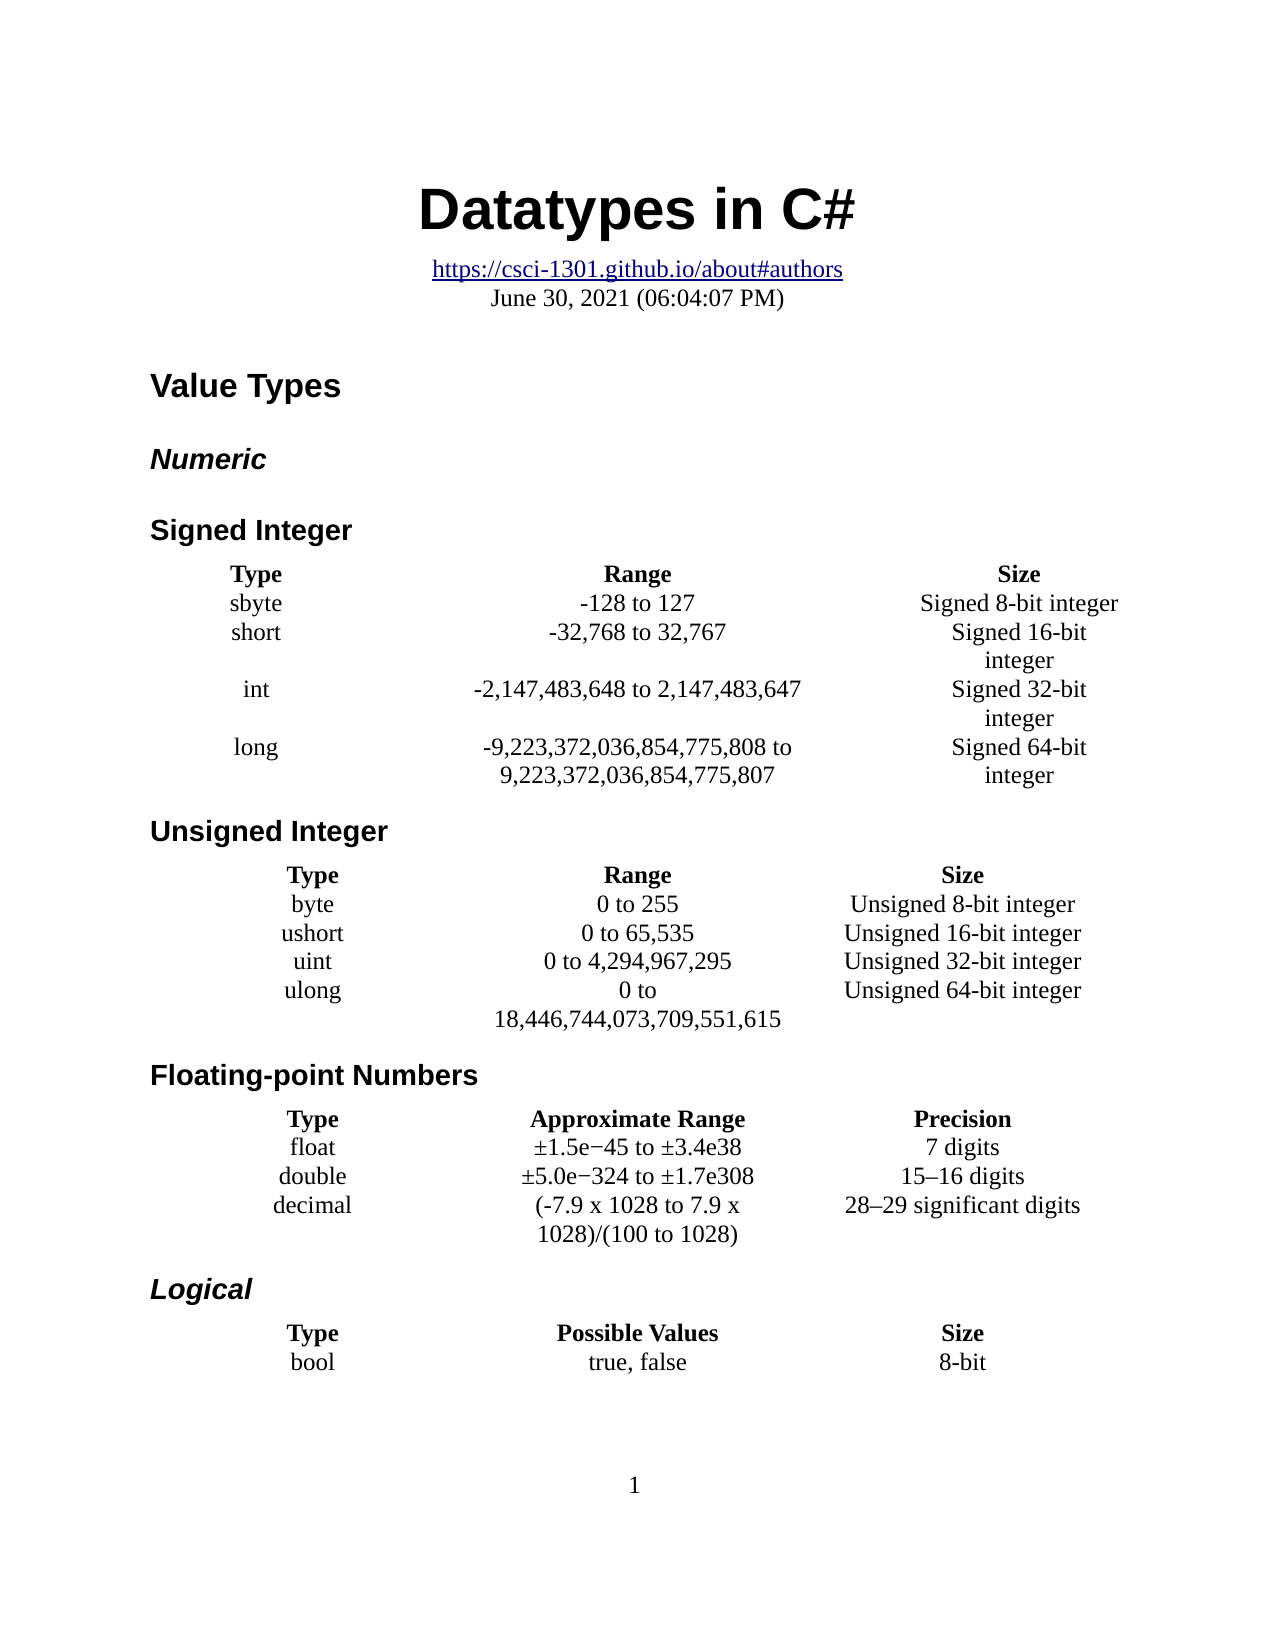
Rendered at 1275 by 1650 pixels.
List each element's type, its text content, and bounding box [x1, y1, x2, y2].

table_cell long [150, 732, 362, 789]
table_cell Signed 8-bit integer [913, 588, 1125, 617]
table_cell decimal [150, 1190, 475, 1247]
table_cell short [150, 617, 362, 674]
table_cell ±5.0e−324 to ±1.7e308 [475, 1161, 800, 1190]
subtitle Value Types [150, 366, 1125, 404]
subtitle Unsigned Integer [150, 814, 1125, 848]
table_cell Unsigned 8-bit integer [800, 889, 1125, 918]
table_cell Signed 64-bit integer [913, 732, 1125, 789]
table_cell uint [150, 946, 475, 975]
table_header Type [150, 559, 362, 588]
table_cell ushort [150, 918, 475, 946]
table_header Type [150, 860, 475, 889]
table_cell byte [150, 889, 475, 918]
table_cell ±1.5e−45 to ±3.4e38 [475, 1133, 800, 1161]
table_header Range [475, 860, 800, 889]
table_cell (-7.9 x 1028 to 7.9 x 1028)/(100 to 1028) [475, 1190, 800, 1247]
table_cell Signed 32-bit integer [913, 674, 1125, 732]
table_cell 0 to 18,446,744,073,709,551,615 [475, 975, 800, 1033]
table_header Possible Values [475, 1319, 800, 1347]
table_header Size [800, 1319, 1125, 1347]
table_cell sbyte [150, 588, 362, 617]
table_header Precision [800, 1104, 1125, 1132]
table_cell Signed 16-bit integer [913, 617, 1125, 674]
table_cell -32,768 to 32,767 [362, 617, 913, 674]
subtitle Signed Integer [150, 513, 1125, 547]
table_cell -9,223,372,036,854,775,808 to 9,223,372,036,854,775,807 [362, 732, 913, 789]
table_cell -128 to 127 [362, 588, 913, 617]
table_header Type [150, 1104, 475, 1132]
subtitle Logical [150, 1272, 1125, 1306]
subtitle Numeric [150, 442, 1125, 476]
table_cell bool [150, 1347, 475, 1376]
table_cell 0 to 255 [475, 889, 800, 918]
table_cell 8-bit [800, 1347, 1125, 1376]
table_cell 0 to 4,294,967,295 [475, 946, 800, 975]
table_cell -2,147,483,648 to 2,147,483,647 [362, 674, 913, 732]
table_header Size [913, 559, 1125, 588]
text June 30, 2021 (06:04:07 PM) [150, 283, 1125, 312]
table_header Approximate Range [475, 1104, 800, 1132]
table_cell Unsigned 16-bit integer [800, 918, 1125, 946]
table_header Range [362, 559, 913, 588]
table_cell Unsigned 64-bit integer [800, 975, 1125, 1033]
table_cell int [150, 674, 362, 732]
subtitle Floating-point Numbers [150, 1058, 1125, 1091]
table_cell 15–16 digits [800, 1161, 1125, 1190]
table_cell true, false [475, 1347, 800, 1376]
text https://csci-1301.github.io/about#authors [150, 254, 1125, 283]
table_cell 0 to 65,535 [475, 918, 800, 946]
table_cell 28–29 significant digits [800, 1190, 1125, 1247]
title Datatypes in C# [150, 175, 1125, 242]
table_cell float [150, 1133, 475, 1161]
table_header Size [800, 860, 1125, 889]
table_cell 7 digits [800, 1133, 1125, 1161]
table_cell Unsigned 32-bit integer [800, 946, 1125, 975]
table_cell double [150, 1161, 475, 1190]
table_cell ulong [150, 975, 475, 1033]
table_header Type [150, 1319, 475, 1347]
